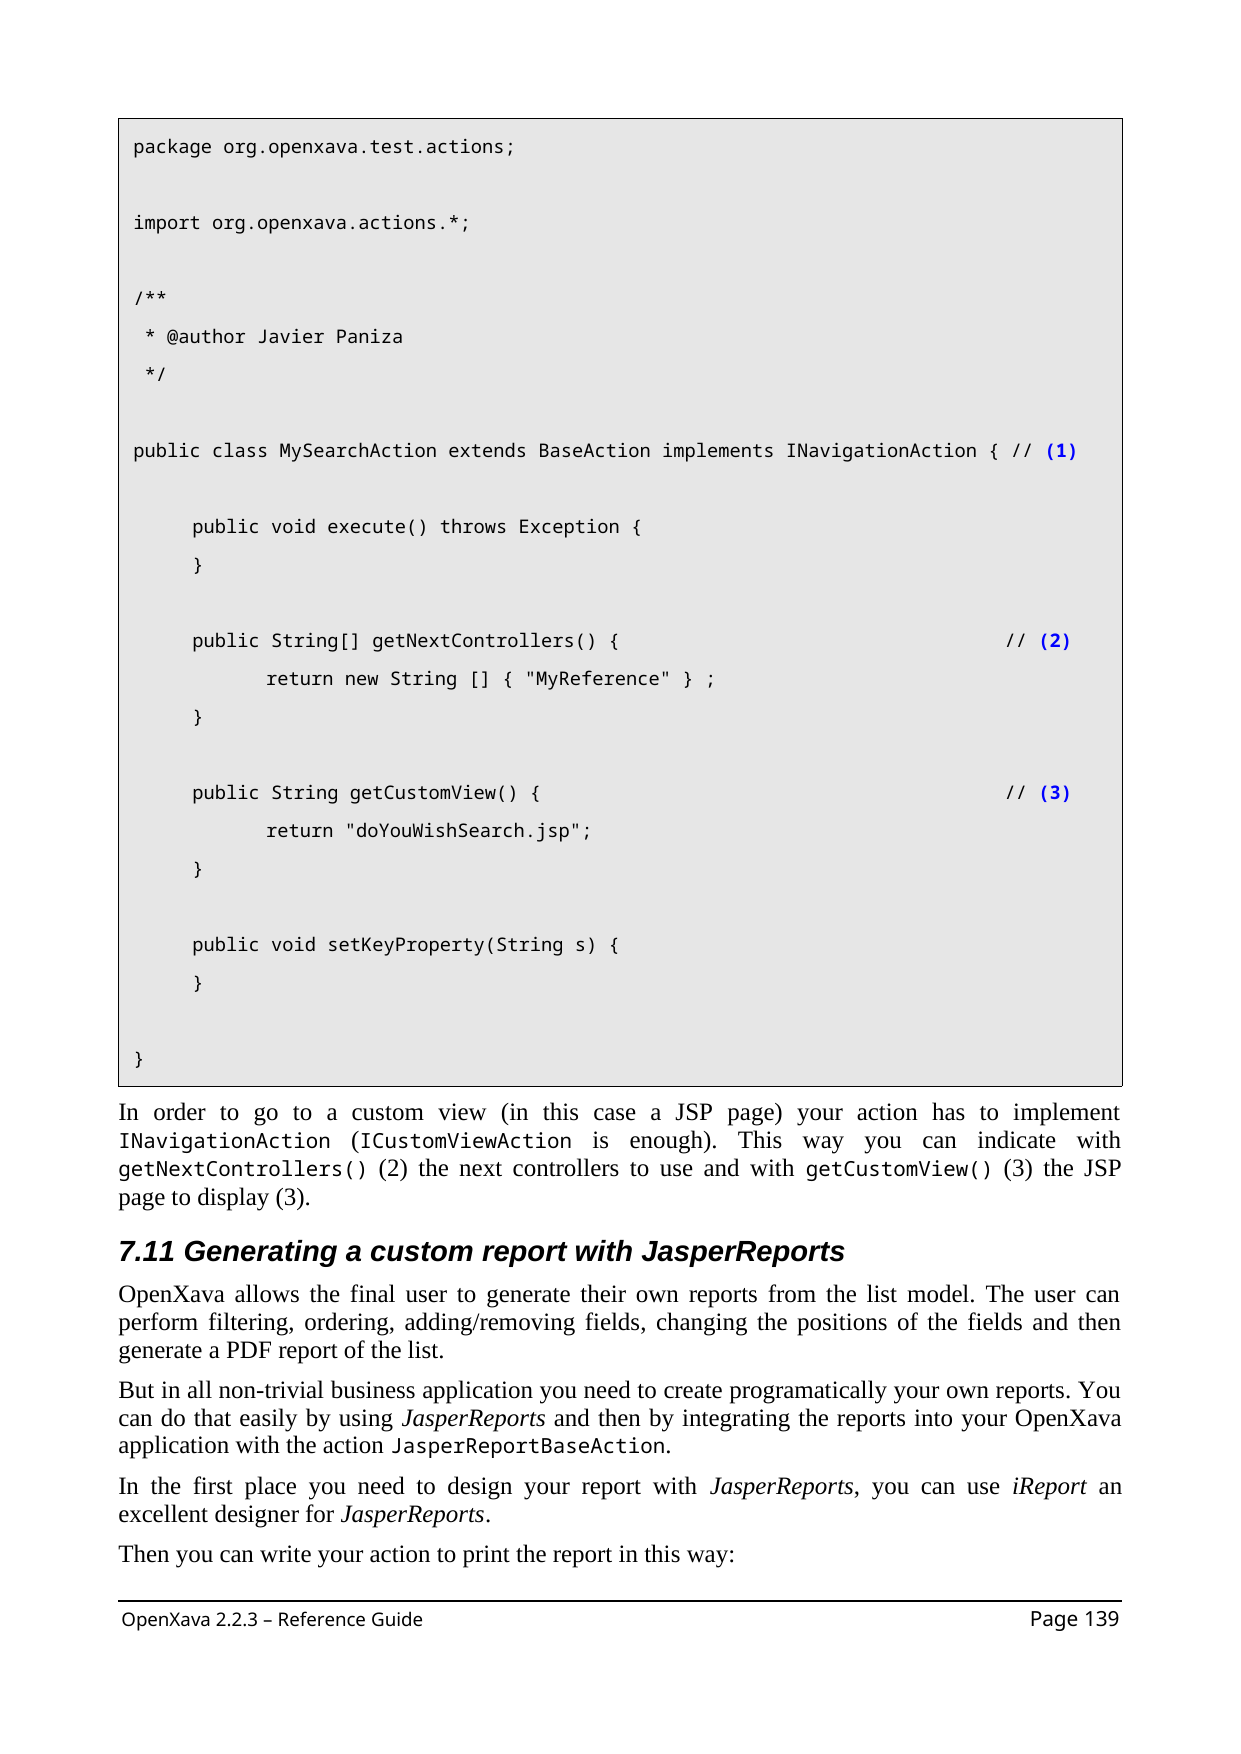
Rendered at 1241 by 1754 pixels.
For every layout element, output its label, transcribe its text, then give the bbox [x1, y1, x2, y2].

text } [119, 954, 1122, 993]
text In the first place you need to design your report with JasperReports, you can use iReport an excellent designer for JasperReports. [118, 1472, 1122, 1528]
text But in all non-trivial business application you need to create programatically your own reports. You can do that easily by using JasperReports and then by integrating the reports into your OpenXava application with the action JasperReportBaseAction. [118, 1376, 1122, 1460]
text public class MySearchAction extends BaseAction implements INavigationAction { // (1) [119, 422, 1122, 460]
text OpenXava allows the final user to generate their own reports from the list model. The user can perform filtering, ordering, adding/removing fields, changing the positions of the fields and then generate a PDF report of the list. [118, 1281, 1122, 1364]
text } [119, 536, 1122, 574]
text public String[] getNextControllers() { // (2) [119, 612, 1122, 650]
text } [119, 688, 1122, 726]
subtitle Generating a custom report with JasperReports [118, 1235, 1122, 1268]
text return new String [] { "MyReference" } ; [119, 650, 1122, 688]
text } [119, 841, 1122, 878]
text return "doYouWishSearch.jsp"; [119, 802, 1122, 841]
text * @author Javier Paniza [119, 308, 1122, 346]
text public void execute() throws Exception { [119, 498, 1122, 536]
text /** [119, 270, 1122, 308]
text In order to go to a custom view (in this case a JSP page) your action has to implement INavigationAction (ICustomViewAction is enough). This way you can indicate with getNextControllers() (2) the next controllers to use and with getCustomView() (3) the JSP page to display (3). [118, 1098, 1122, 1210]
text public String getCustomView() { // (3) [119, 764, 1122, 802]
text */ [119, 346, 1122, 384]
text package org.openxava.test.actions; [119, 119, 1122, 156]
text } [119, 1031, 1122, 1086]
text public void setKeyProperty(String s) { [119, 917, 1122, 954]
text Then you can write your action to print the report in this way: [118, 1540, 1122, 1568]
text import org.openxava.actions.*; [119, 194, 1122, 232]
